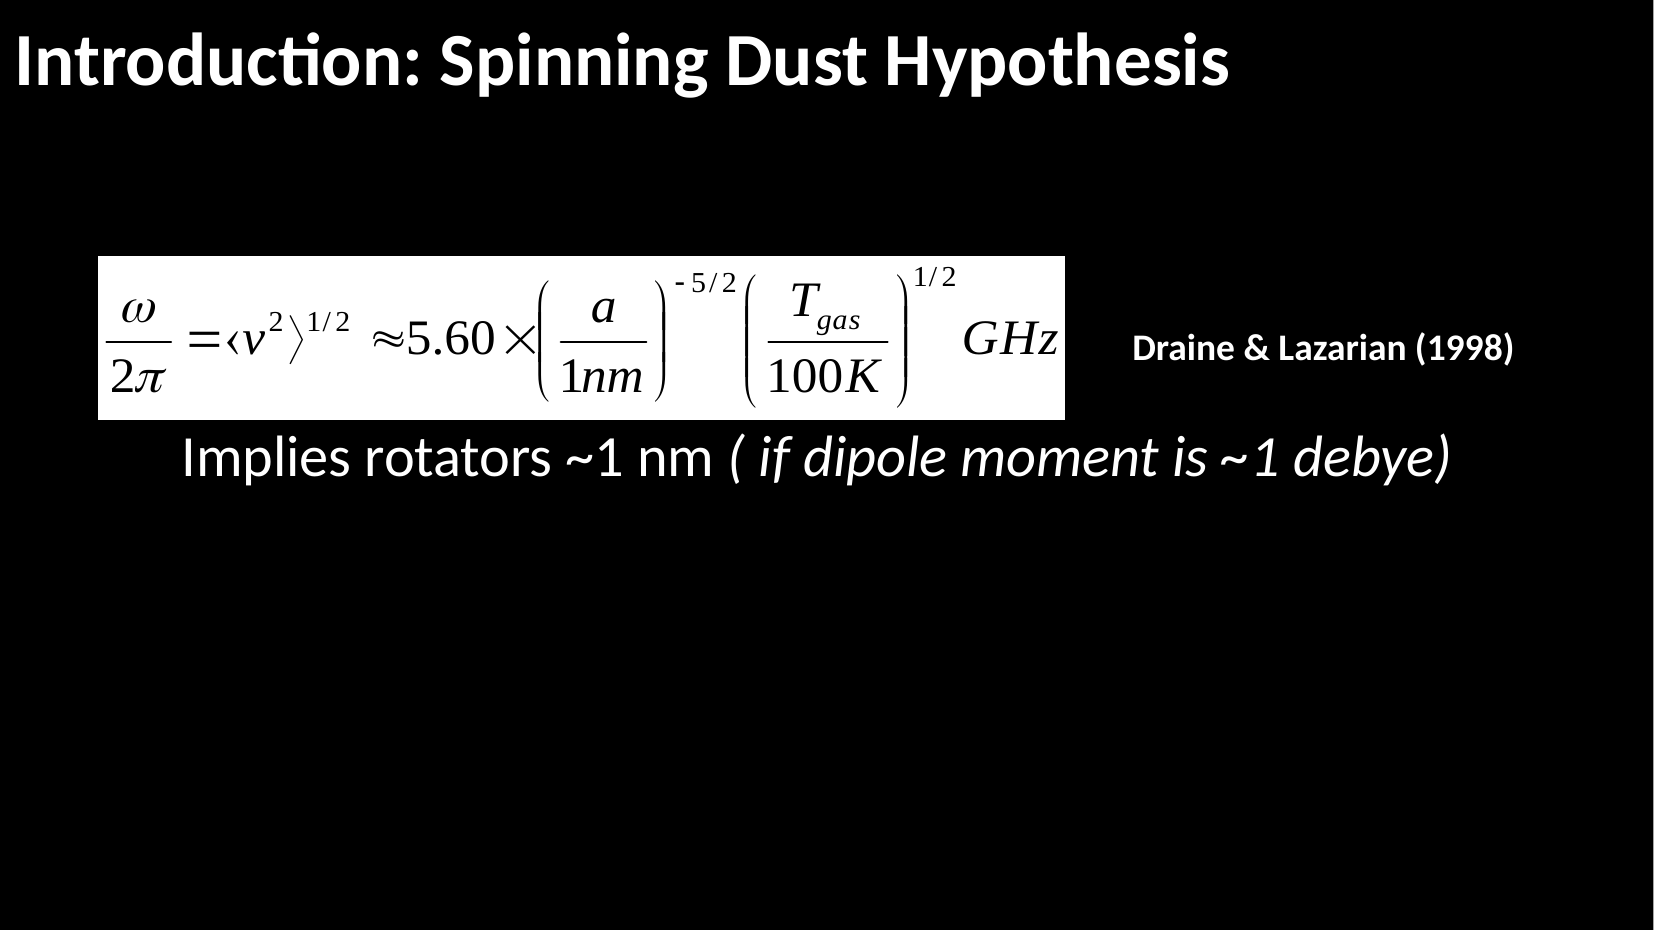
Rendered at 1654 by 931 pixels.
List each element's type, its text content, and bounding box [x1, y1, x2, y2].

picture [97, 255, 1066, 421]
text_box Draine & Lazarian (1998) [1117, 315, 1531, 376]
text_box Implies rotators ~1 nm ( if dipole moment is ~1 debye) [120, 410, 1471, 541]
text_box Introduction: Spinning Dust Hypothesis [0, 3, 1654, 109]
